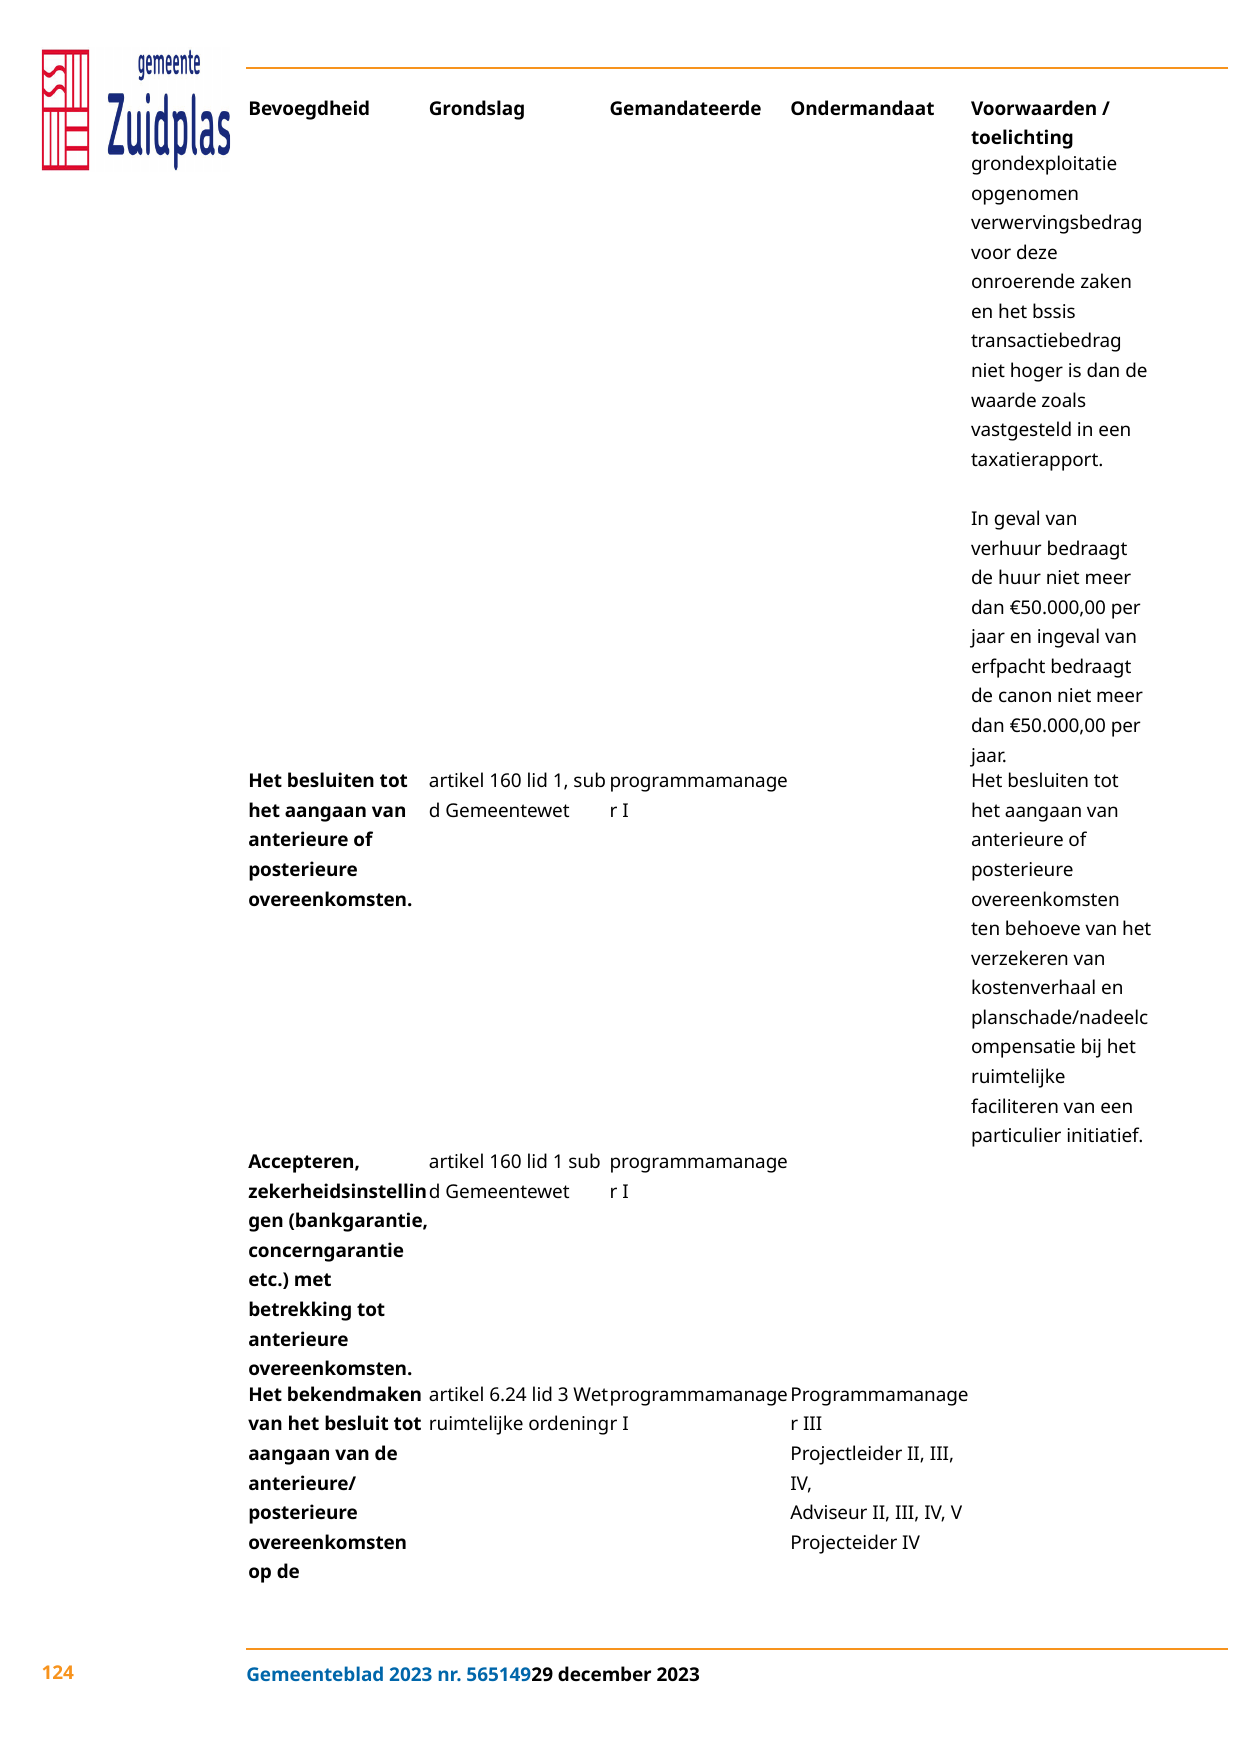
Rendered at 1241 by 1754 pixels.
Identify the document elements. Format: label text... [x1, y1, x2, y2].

table_cell programmamanager I [609, 1148, 790, 1381]
table_cell artikel 160 lid 1 sub d Gemeentewet [429, 1148, 609, 1381]
table_cell [429, 150, 609, 767]
table_cell artikel 6.24 lid 3 Wet ruimtelijke ordening [429, 1381, 609, 1584]
table_cell [609, 150, 790, 767]
table_cell Programmamanager III Projectleider II, III, IV, Adviseur II, III, IV, V Projecteider IV [790, 1381, 971, 1584]
table_header Bevoegdheid [248, 95, 429, 150]
table_cell [790, 1148, 971, 1381]
picture [41, 47, 231, 172]
table_cell Het besluiten tot het aangaan van anterieure of posterieure overeenkomsten. [248, 768, 429, 1148]
table_header Ondermandaat [790, 95, 971, 150]
table_header Gemandateerde [609, 95, 790, 150]
table_cell grondexploitatie opgenomen verwervingsbedrag voor deze onroerende zaken en het bssis transactiebedrag niet hoger is dan de waarde zoals vastgesteld in een taxatierapport. In geval van verhuur bedraagt de huur niet meer dan €50.000,00 per jaar en ingeval van erfpacht bedraagt de canon niet meer dan €50.000,00 per jaar. [971, 150, 1152, 767]
table_cell artikel 160 lid 1, sub d Gemeentewet [429, 768, 609, 1148]
table_cell Het bekendmaken van het besluit tot aangaan van de anterieure/ posterieure overeenkomsten op de [248, 1381, 429, 1584]
table_cell [790, 150, 971, 767]
table_cell [971, 1148, 1152, 1381]
table_cell [248, 150, 429, 767]
table_cell Accepteren, zekerheidsinstellingen (bankgarantie, concerngarantie etc.) met betrekking tot anterieure overeenkomsten. [248, 1148, 429, 1381]
table_cell programmamanager I [609, 1381, 790, 1584]
table_cell programmamanager I [609, 768, 790, 1148]
table_cell [971, 1381, 1152, 1584]
table_cell [790, 768, 971, 1148]
table_cell Het besluiten tot het aangaan van anterieure of posterieure overeenkomsten ten behoeve van het verzekeren van kostenverhaal en planschade/nadeelcompensatie bij het ruimtelijke faciliteren van een particulier initiatief. [971, 768, 1152, 1148]
table_header Voorwaarden / toelichting [971, 95, 1152, 150]
table_header Grondslag [429, 95, 609, 150]
